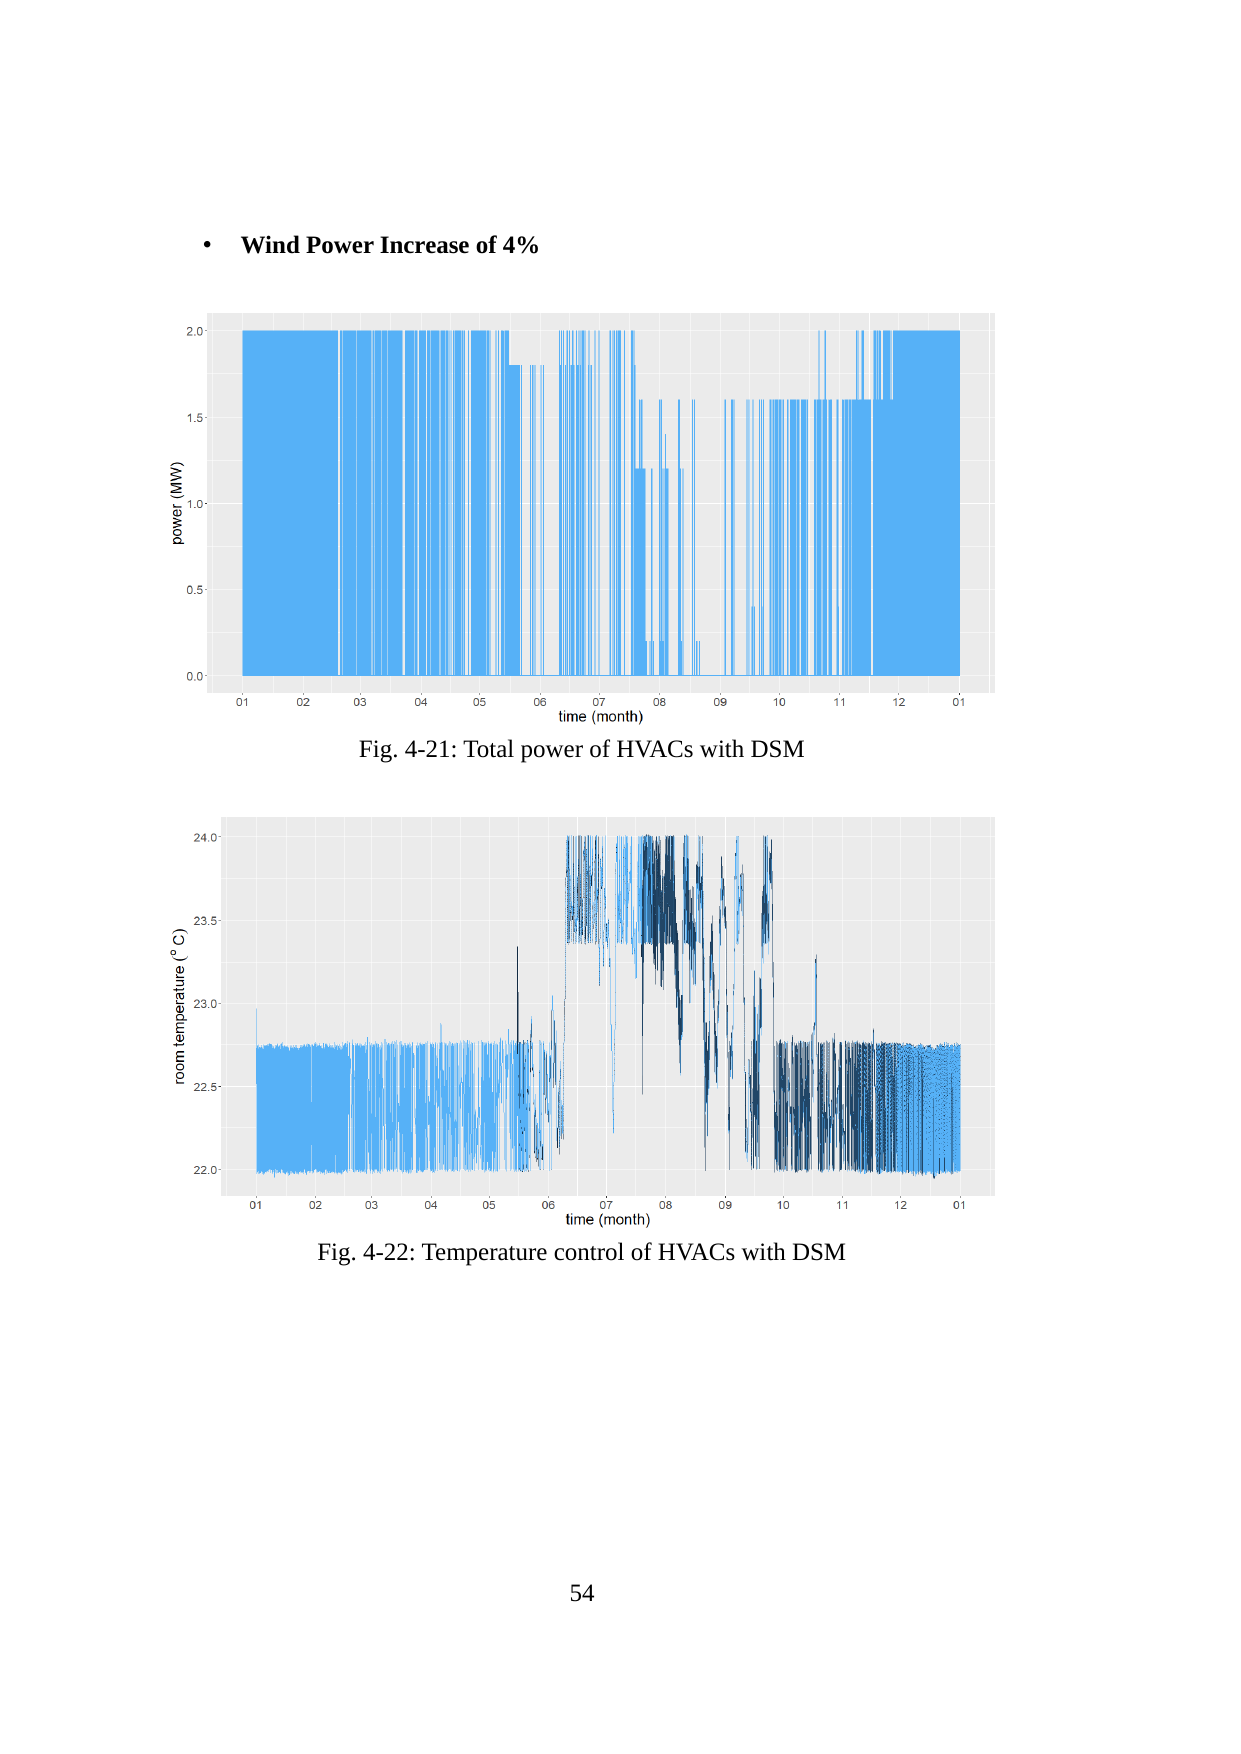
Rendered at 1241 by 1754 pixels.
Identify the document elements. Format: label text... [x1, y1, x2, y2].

list Wind Power Increase of 4% [203, 231, 998, 259]
text Fig. 4-22: Temperature control of HVACs with DSM [165, 1230, 998, 1266]
text Fig. 4-21: Total power of HVACs with DSM [165, 727, 998, 763]
picture [165, 813, 998, 1230]
picture [165, 310, 998, 727]
